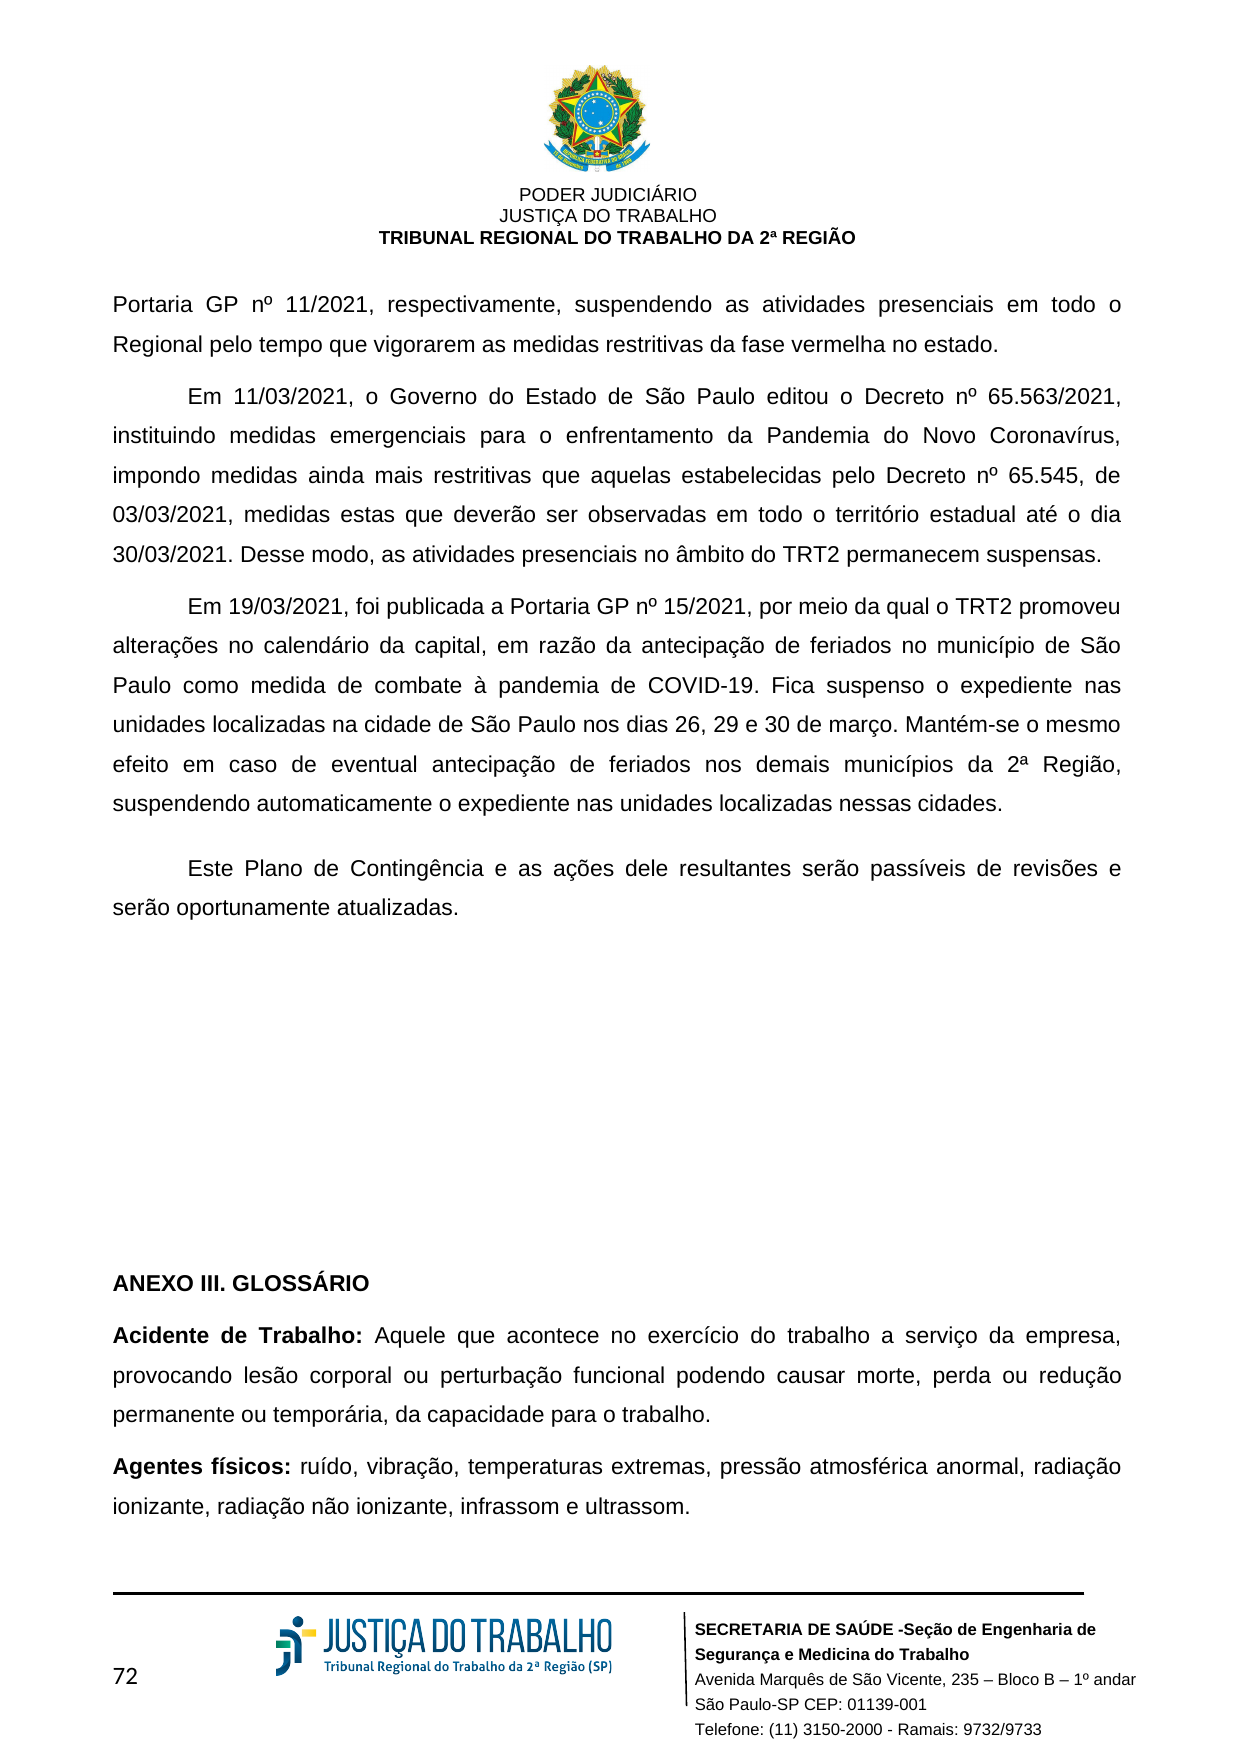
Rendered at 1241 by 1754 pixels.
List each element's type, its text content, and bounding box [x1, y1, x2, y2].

text Este Plano de Contingência e as ações dele resultantes serão passíveis de revisões e serão oportunamente atualizadas. [112, 854, 1122, 920]
text Em 19/03/2021, foi publicada a Portaria GP nº 15/2021, por meio da qual o TRT2 promoveu alterações no calendário da capital, em razão da antecipação de feriados no município de São Paulo como medida de combate à pandemia de COVID-19. Fica suspenso o expediente nas unidades localizadas na cidade de São Paulo nos dias 26, 29 e 30 de março. Mantém-se o mesmo efeito em caso de eventual antecipação de feriados nos demais municípios da 2ª Região, suspendendo automaticamente o expediente nas unidades localizadas nessas cidades. [112, 593, 1122, 816]
text Portaria GP nº 11/2021, respectivamente, suspendendo as atividades presenciais em todo o Regional pelo tempo que vigorarem as medidas restritivas da fase vermelha no estado. [112, 291, 1122, 357]
text Agentes físicos: ruído, vibração, temperaturas extremas, pressão atmosférica anormal, radiação ionizante, radiação não ionizante, infrassom e ultrassom. [112, 1453, 1122, 1519]
text Em 11/03/2021, o Governo do Estado de São Paulo editou o Decreto nº 65.563/2021, instituindo medidas emergenciais para o enfrentamento da Pandemia do Novo Coronavírus, impondo medidas ainda mais restritivas que aquelas estabelecidas pelo Decreto nº 65.545, de 03/03/2021, medidas estas que deverão ser observadas em todo o território estadual até o dia 30/03/2021. Desse modo, as atividades presenciais no âmbito do TRT2 permanecem suspensas. [112, 383, 1122, 567]
subtitle ANEXO III. GLOSSÁRIO [112, 1270, 1122, 1297]
picture [276, 1616, 612, 1676]
picture [543, 65, 650, 172]
text Acidente de Trabalho: Aquele que acontece no exercício do trabalho a serviço da empresa, provocando lesão corporal ou perturbação funcional podendo causar morte, perda ou redução permanente ou temporária, da capacidade para o trabalho. [112, 1322, 1122, 1428]
